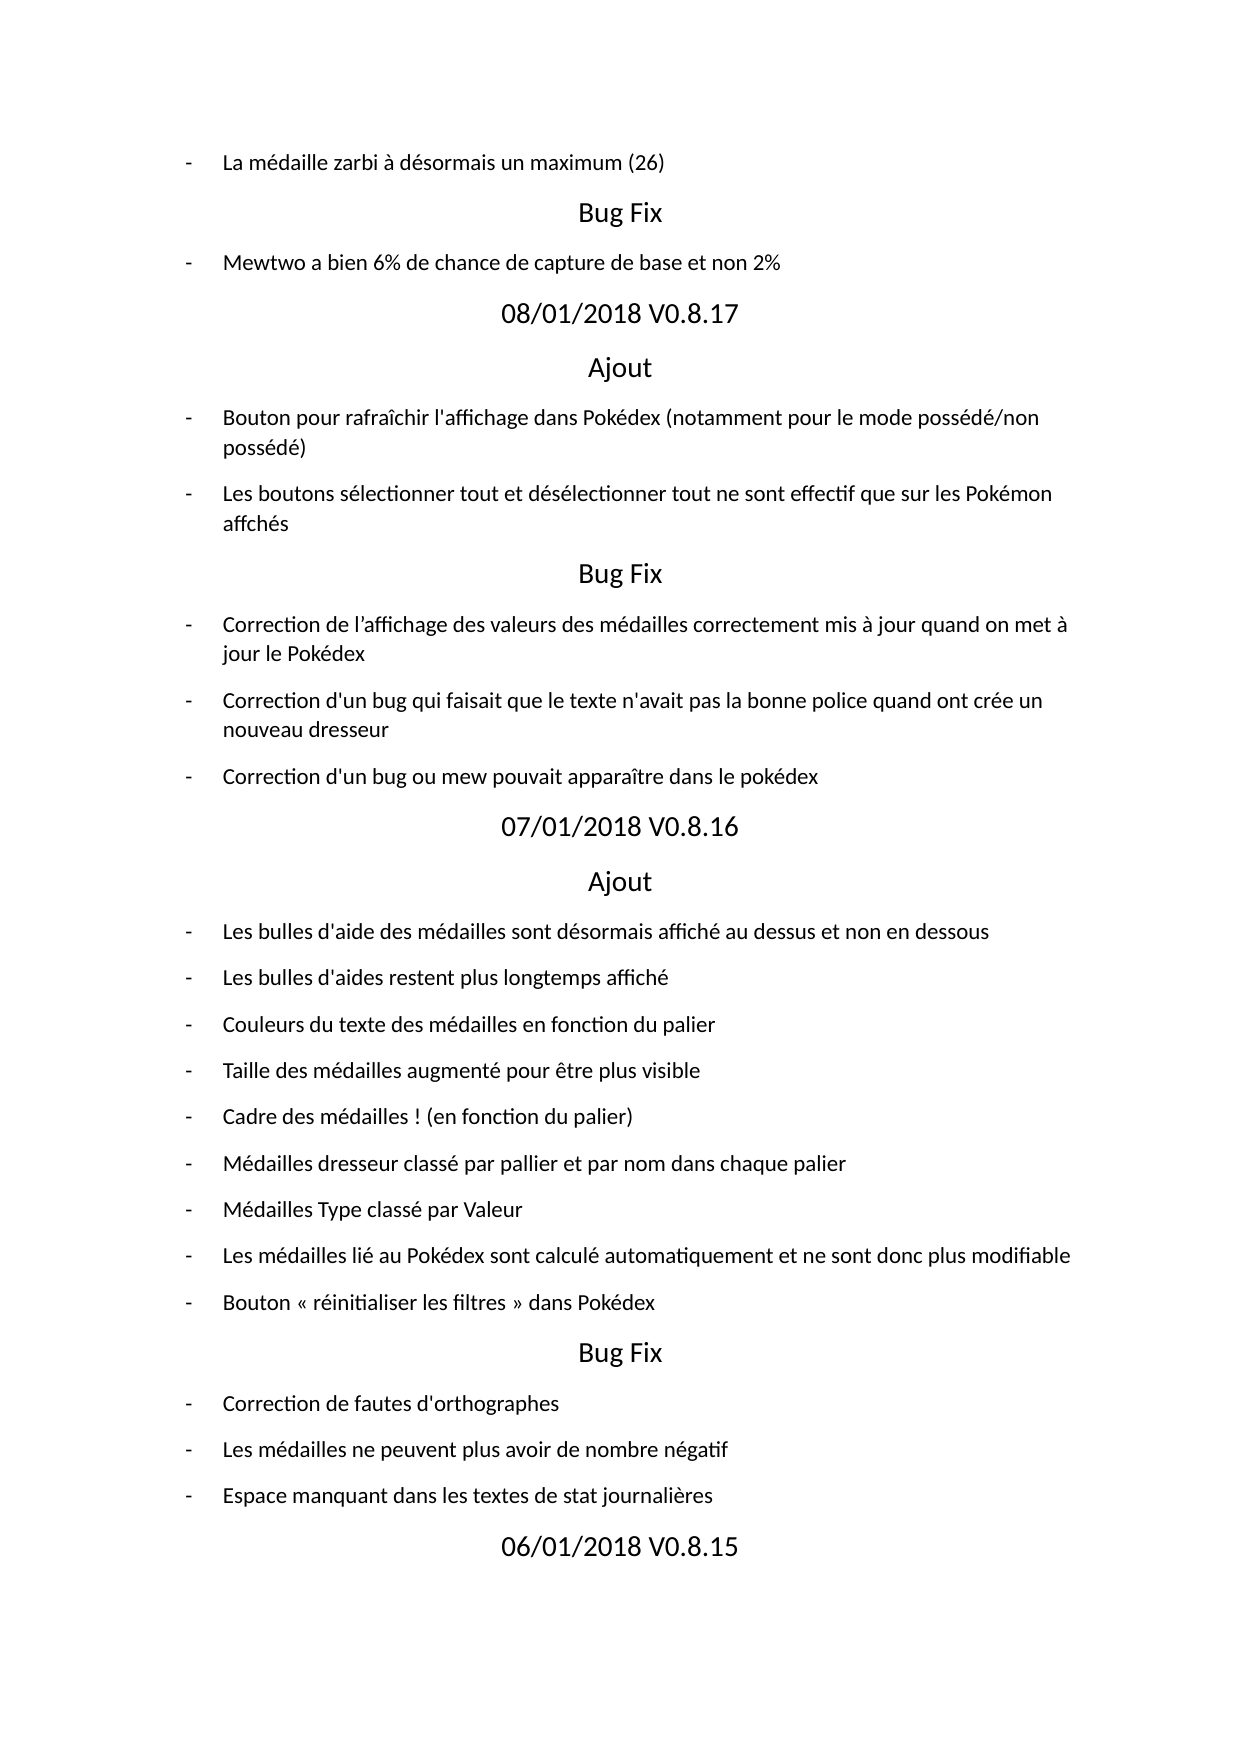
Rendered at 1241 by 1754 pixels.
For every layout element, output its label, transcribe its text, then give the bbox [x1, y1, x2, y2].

list Les bulles d'aide des médailles sont désormais affiché au dessus et non en dessous [185, 917, 1093, 945]
list Correction de fautes d'orthographes [185, 1389, 1093, 1417]
list Médailles Type classé par Valeur [185, 1195, 1093, 1223]
list Les bulles d'aides restent plus longtemps affiché [185, 963, 1093, 991]
list Bug Fix [148, 194, 1093, 229]
list Couleurs du texte des médailles en fonction du palier [185, 1010, 1093, 1038]
list La médaille zarbi à désormais un maximum (26) [185, 148, 1093, 176]
text Ajout [148, 863, 1093, 898]
list Les boutons sélectionner tout et désélectionner tout ne sont effectif que sur les Pokémon affchés [185, 479, 1093, 537]
list Correction de l’affichage des valeurs des médailles correctement mis à jour quand on met à jour le Pokédex [185, 610, 1093, 668]
list Bug Fix [148, 556, 1093, 591]
text 06/01/2018 V0.8.15 [148, 1528, 1093, 1563]
list Les médailles lié au Pokédex sont calculé automatiquement et ne sont donc plus modifiable [185, 1242, 1093, 1269]
text 07/01/2018 V0.8.16 [148, 808, 1093, 844]
text Ajout [148, 349, 1093, 385]
list Correction d'un bug qui faisait que le texte n'avait pas la bonne police quand ont crée un nouveau dresseur [185, 686, 1093, 744]
list Médailles dresseur classé par pallier et par nom dans chaque palier [185, 1149, 1093, 1177]
list Bouton pour rafraîchir l'affichage dans Pokédex (notamment pour le mode possédé/non possédé) [185, 403, 1093, 461]
text 08/01/2018 V0.8.17 [148, 295, 1093, 330]
list Mewtwo a bien 6% de chance de capture de base et non 2% [185, 248, 1093, 276]
list Les médailles ne peuvent plus avoir de nombre négatif [185, 1435, 1093, 1463]
list Espace manquant dans les textes de stat journalières [185, 1481, 1093, 1509]
list Cadre des médailles ! (en fonction du palier) [185, 1102, 1093, 1131]
list Bug Fix [148, 1334, 1093, 1370]
list Correction d'un bug ou mew pouvait apparaître dans le pokédex [185, 762, 1093, 790]
list Bouton « réinitialiser les filtres » dans Pokédex [185, 1288, 1093, 1316]
list Taille des médailles augmenté pour être plus visible [185, 1056, 1093, 1084]
